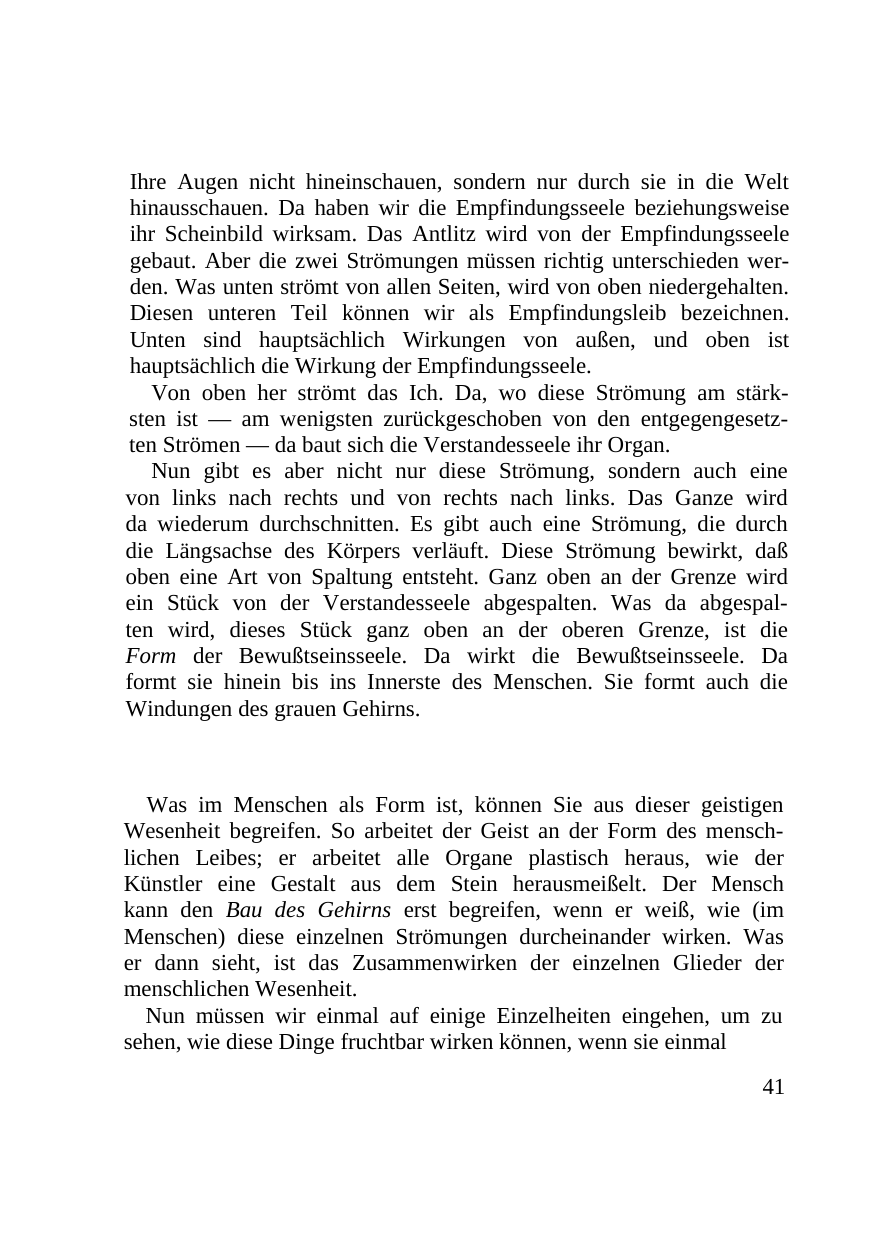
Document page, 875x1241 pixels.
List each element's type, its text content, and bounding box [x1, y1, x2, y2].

text 41 [123, 1073, 785, 1099]
text Von oben her strömt das Ich. Da, wo diese Strömung am stärk- sten ist — am wenigsten zurückgeschoben von den entgegengesetz- ten Strömen — da baut sich die Verstandesseele ihr Organ. [129, 378, 789, 458]
text Ihre Augen nicht hineinschauen, sondern nur durch sie in die Welt hinausschauen. Da haben wir die Empfindungsseele beziehungsweise ihr Scheinbild wirksam. Das Antlitz wird von der Empfindungsseele gebaut. Aber die zwei Strömungen müssen richtig unterschieden wer- den. Was unten strömt von allen Seiten, wird von oben niedergehalten. Diesen unteren Teil können wir als Empfindungsleib bezeichnen. Unten sind hauptsächlich Wirkungen von außen, und oben ist hauptsächlich die Wirkung der Empfindungsseele. [129, 168, 791, 378]
text Nun müssen wir einmal auf einige Einzelheiten eingehen, um zu sehen, wie diese Dinge fruchtbar wirken können, wenn sie einmal [123, 1002, 783, 1054]
text Nun gibt es aber nicht nur diese Strömung, sondern auch eine von links nach rechts und von rechts nach links. Das Ganze wird da wiederum durchschnitten. Es gibt auch eine Strömung, die durch die Längsachse des Körpers verläuft. Diese Strömung bewirkt, daß oben eine Art von Spaltung entsteht. Ganz oben an der Grenze wird ein Stück von der Verstandesseele abgespalten. Was da abgespal- ten wird, dieses Stück ganz oben an der oberen Grenze, ist die Form der Bewußtseinsseele. Da wirkt die Bewußtseinsseele. Da formt sie hinein bis ins Innerste des Menschen. Sie formt auch die Windungen des grauen Gehirns. [125, 458, 789, 721]
text Was im Menschen als Form ist, können Sie aus dieser geistigen Wesenheit begreifen. So arbeitet der Geist an der Form des mensch- lichen Leibes; er arbeitet alle Organe plastisch heraus, wie der Künstler eine Gestalt aus dem Stein herausmeißelt. Der Mensch kann den Bau des Gehirns erst begreifen, wenn er weiß, wie (im Menschen) diese einzelnen Strömungen durcheinander wirken. Was er dann sieht, ist das Zusammenwirken der einzelnen Glieder der menschlichen Wesenheit. [123, 791, 785, 1002]
